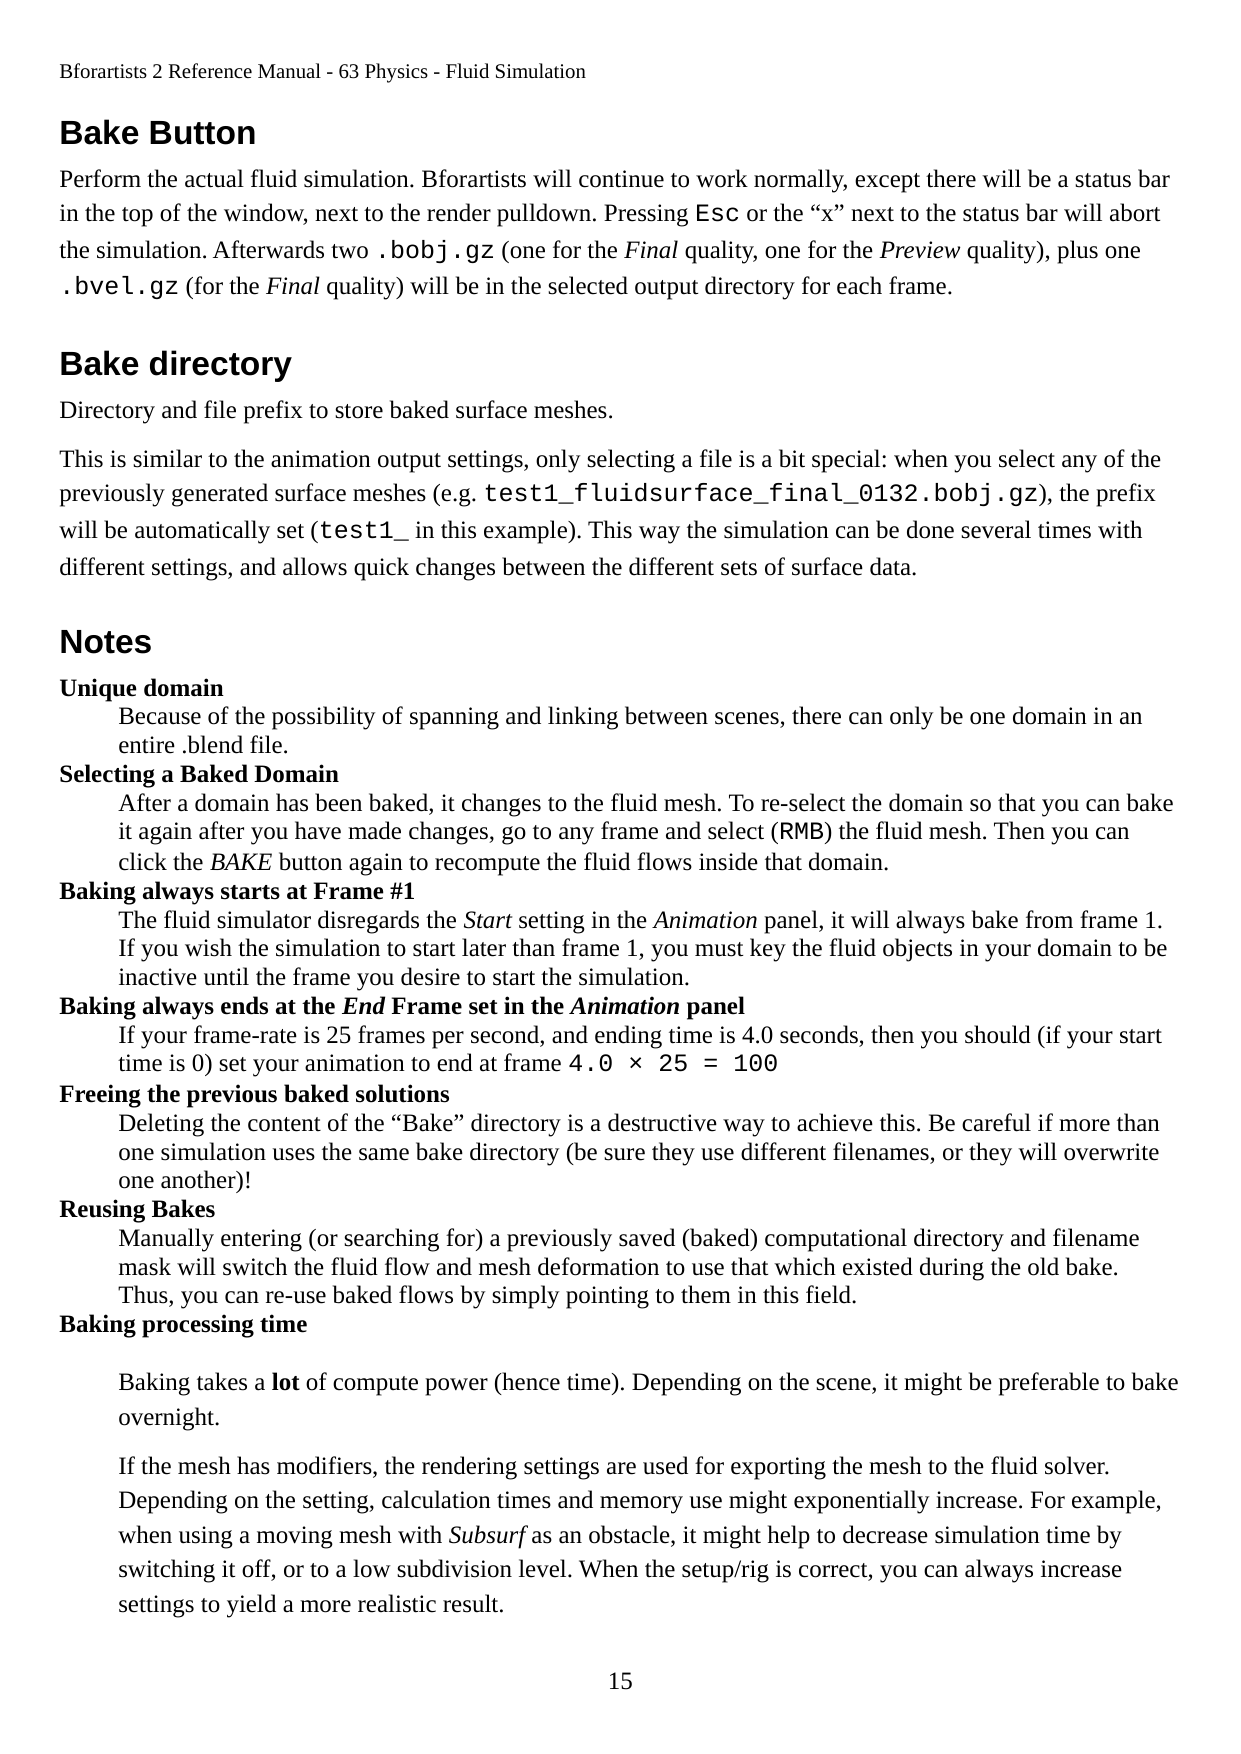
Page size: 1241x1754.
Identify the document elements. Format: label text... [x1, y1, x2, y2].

text Directory and file prefix to store baked surface meshes. [59, 395, 1181, 424]
list Because of the possibility of spanning and linking between scenes, there can only be one domain in an entire .blend file. [118, 701, 1181, 759]
list Manually entering (or searching for) a previously saved (baked) computational directory and filename mask will switch the fluid flow and mesh deformation to use that which existed during the old bake. Thus, you can re-use baked flows by simply pointing to them in this field. [118, 1223, 1181, 1309]
subtitle Freeing the previous baked solutions [59, 1079, 1181, 1108]
subtitle Unique domain [59, 673, 1181, 701]
text If the mesh has modifiers, the rendering settings are used for exporting the mesh to the fluid solver. Depending on the setting, calculation times and memory use might exponentially increase. For example, when using a moving mesh with Subsurf as an obstacle, it might help to decrease simulation time by switching it off, or to a low subdivision level. When the setup/rig is correct, you can always increase settings to yield a more realistic result. [118, 1451, 1181, 1618]
list Deleting the content of the “Bake” directory is a destructive way to achieve this. Be careful if more than one simulation uses the same bake directory (be sure they use different filenames, or they will overwrite one another)! [118, 1108, 1181, 1194]
subtitle Bake directory [59, 344, 1181, 382]
subtitle Baking processing time [59, 1309, 1181, 1338]
subtitle Baking always starts at Frame #1 [59, 876, 1181, 905]
list After a domain has been baked, it changes to the fluid mesh. To re-select the domain so that you can bake it again after you have made changes, go to any frame and select (RMB) the fluid mesh. Then you can click the BAKE button again to recompute the fluid flows inside that domain. [118, 788, 1181, 876]
subtitle Baking always ends at the End Frame set in the Animation panel [59, 991, 1181, 1020]
subtitle Reusing Bakes [59, 1194, 1181, 1223]
list If your frame-rate is 25 frames per second, and ending time is 4.0 seconds, then you should (if your start time is 0) set your animation to end at frame 4.0 × 25 = 100 [118, 1020, 1181, 1079]
subtitle Bake Button [59, 113, 1181, 151]
subtitle Selecting a Baked Domain [59, 759, 1181, 788]
text Baking takes a lot of compute power (hence time). Depending on the scene, it might be preferable to bake overnight. [118, 1367, 1181, 1431]
text Perform the actual fluid simulation. Bforartists will continue to work normally, except there will be a status bar in the top of the window, next to the render pulldown. Pressing Esc or the “x” next to the status bar will abort the simulation. Afterwards two .bobj.gz (one for the Final quality, one for the Preview quality), plus one .bvel.gz (for the Final quality) will be in the selected output directory for each frame. [59, 164, 1181, 302]
subtitle Notes [59, 621, 1181, 660]
list The fluid simulator disregards the Start setting in the Animation panel, it will always bake from frame 1. If you wish the simulation to start later than frame 1, you must key the fluid objects in your domain to be inactive until the frame you desire to start the simulation. [118, 905, 1181, 991]
text This is similar to the animation output settings, only selecting a file is a bit special: when you select any of the previously generated surface meshes (e.g. test1_fluidsurface_final_0132.bobj.gz), the prefix will be automatically set (test1_ in this example). This way the simulation can be done several times with different settings, and allows quick changes between the different sets of surface data. [59, 444, 1181, 580]
